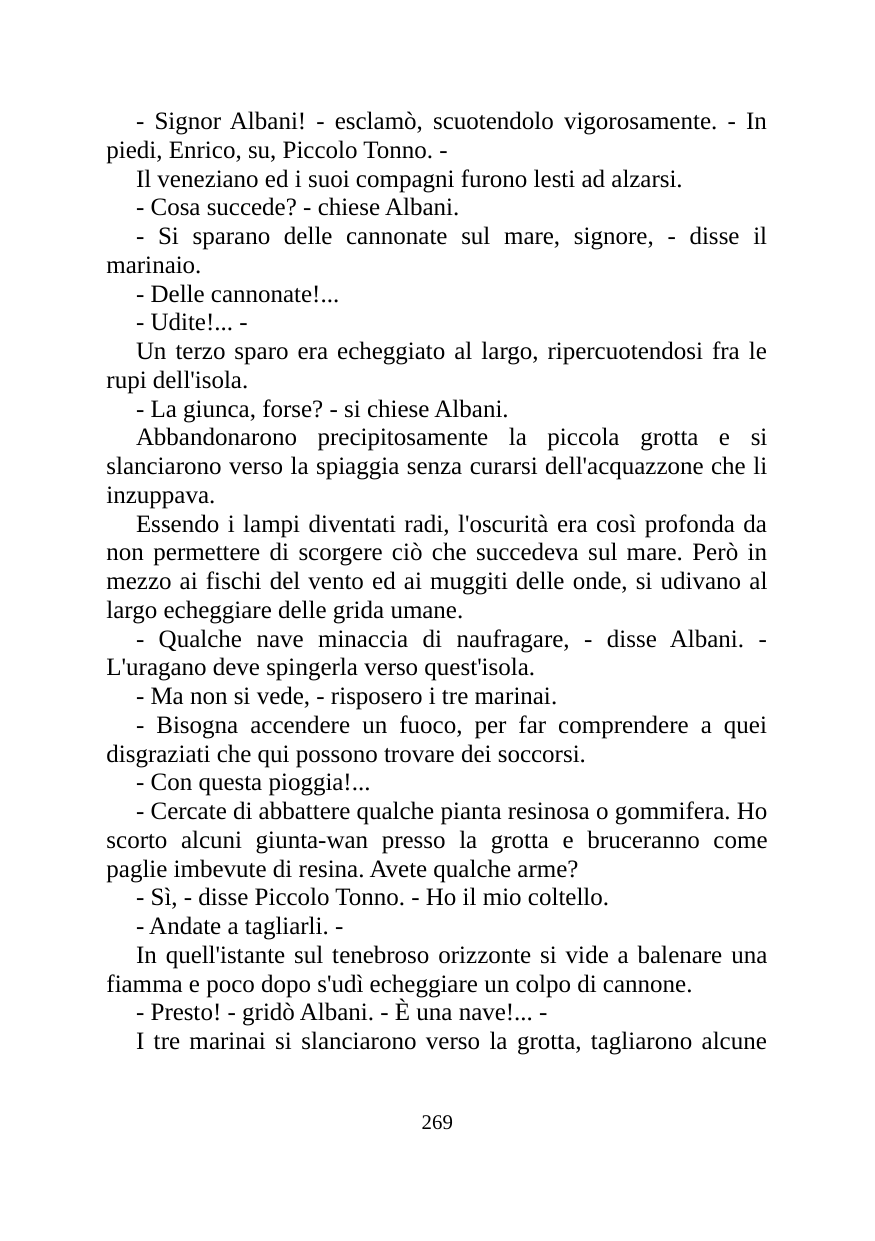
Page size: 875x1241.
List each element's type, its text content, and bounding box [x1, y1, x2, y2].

text Un terzo sparo era echeggiato al largo, ripercuotendosi fra le rupi dell'isola. [106, 336, 768, 394]
text - Cosa succede? - chiese Albani. [106, 192, 768, 221]
text In quell'istante sul tenebroso orizzonte si vide a balenare una fiamma e poco dopo s'udì echeggiare un colpo di cannone. [106, 940, 768, 997]
text - Con questa pioggia!... [106, 767, 768, 796]
text - Andate a tagliarli. - [106, 911, 768, 940]
text - Presto! - gridò Albani. - È una nave!... - [106, 997, 768, 1026]
text Il veneziano ed i suoi compagni furono lesti ad alzarsi. [106, 164, 768, 192]
text Abbandonarono precipitosamente la piccola grotta e si slanciarono verso la spiaggia senza curarsi dell'acquazzone che li inzuppava. [106, 422, 768, 509]
text - Qualche nave minaccia di naufragare, - disse Albani. - L'uragano deve spingerla verso quest'isola. [106, 624, 768, 681]
text - Udite!... - [106, 307, 768, 336]
text - Sì, - disse Piccolo Tonno. - Ho il mio coltello. [106, 882, 768, 911]
text - Ma non si vede, - risposero i tre marinai. [106, 681, 768, 710]
text - La giunca, forse? - si chiese Albani. [106, 394, 768, 422]
text I tre marinai si slanciarono verso la grotta, tagliarono alcune [106, 1026, 768, 1055]
text Essendo i lampi diventati radi, l'oscurità era così profonda da non permettere di scorgere ciò che succedeva sul mare. Però in mezzo ai fischi del vento ed ai muggiti delle onde, si udivano al largo echeggiare delle grida umane. [106, 509, 768, 624]
text - Si sparano delle cannonate sul mare, signore, - disse il marinaio. [106, 221, 768, 279]
text - Delle cannonate!... [106, 279, 768, 307]
text - Cercate di abbattere qualche pianta resinosa o gommifera. Ho scorto alcuni giunta-wan presso la grotta e bruceranno come paglie imbevute di resina. Avete qualche arme? [106, 796, 768, 882]
text - Bisogna accendere un fuoco, per far comprendere a quei disgraziati che qui possono trovare dei soccorsi. [106, 710, 768, 767]
text - Signor Albani! - esclamò, scuotendolo vigorosamente. - In piedi, Enrico, su, Piccolo Tonno. - [106, 106, 768, 164]
